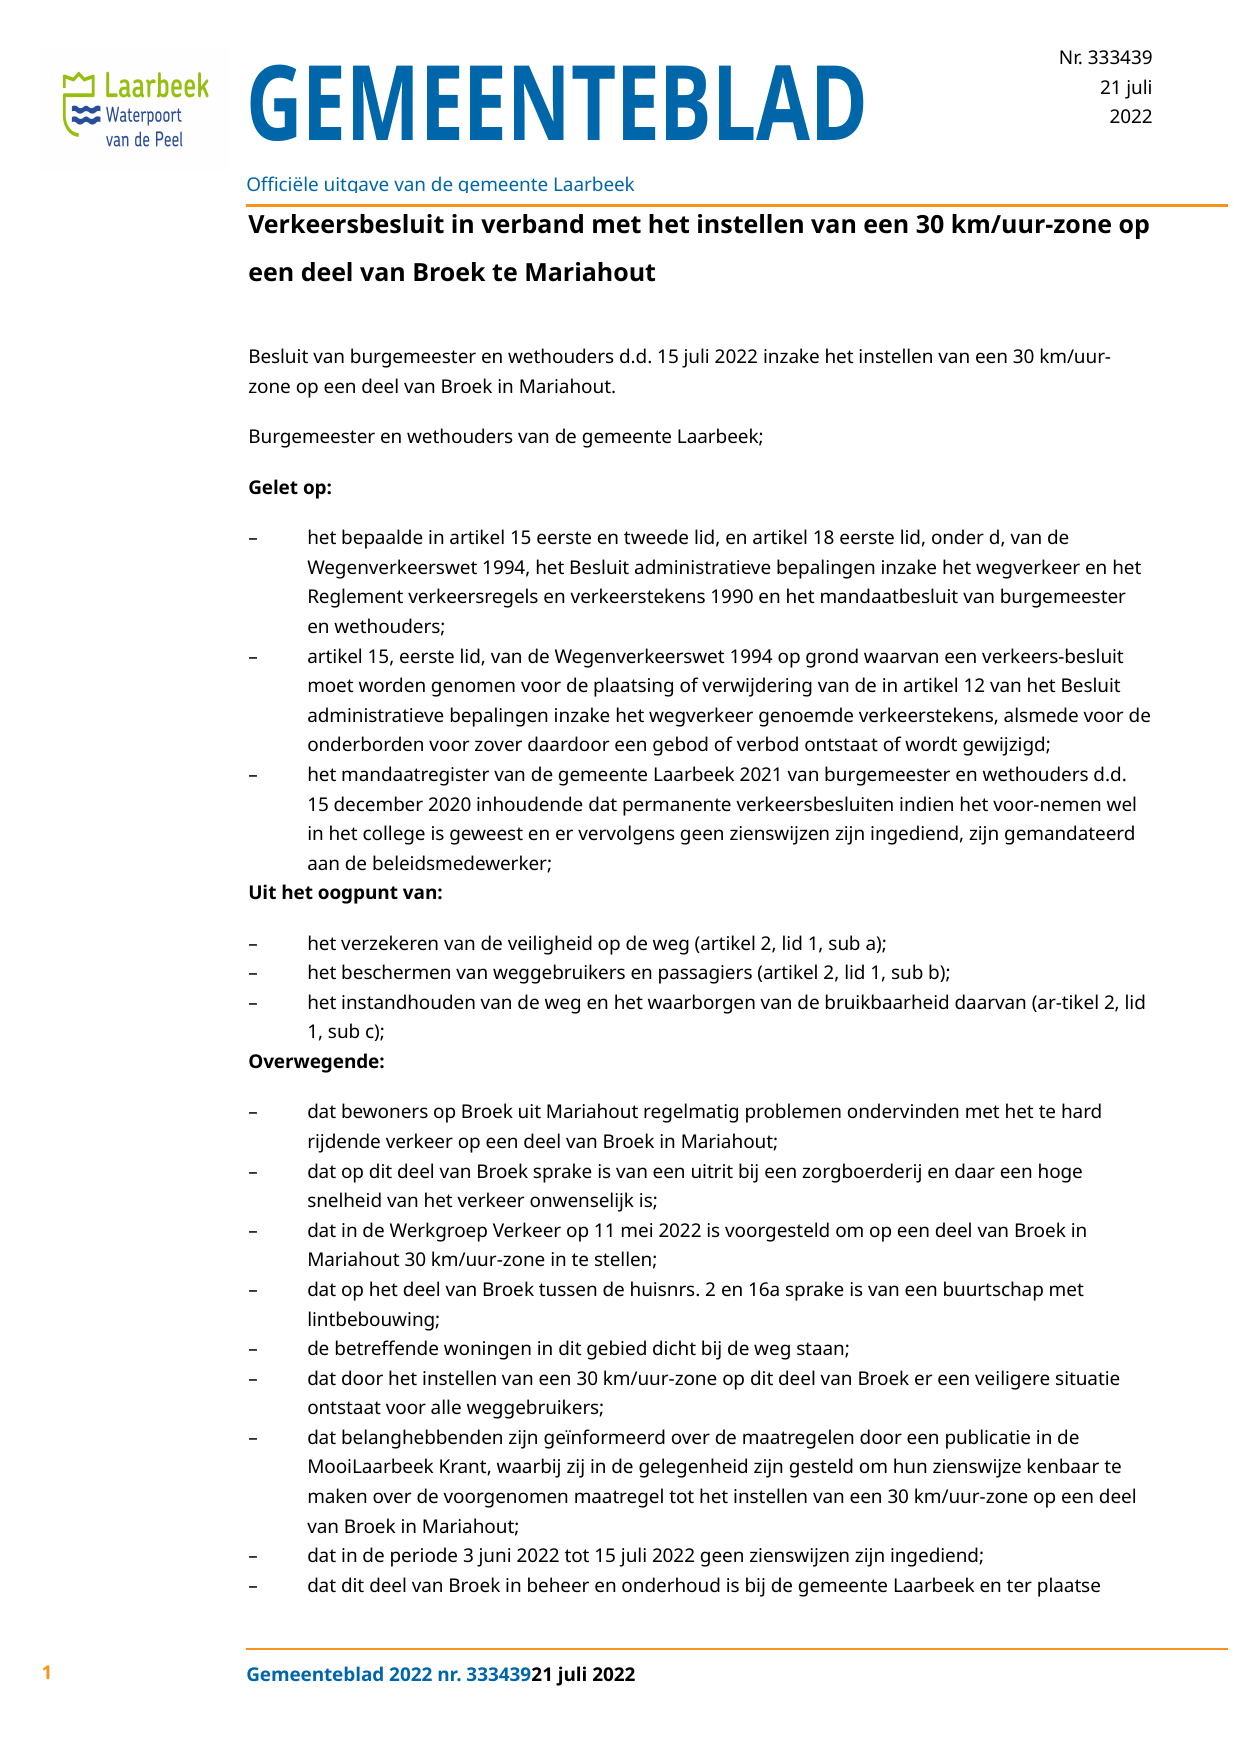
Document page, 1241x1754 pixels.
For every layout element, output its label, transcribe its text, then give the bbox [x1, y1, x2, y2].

list de betreffende woningen in dit gebied dicht bij de weg staan; [248, 1335, 1152, 1361]
picture [41, 47, 231, 172]
text Gelet op: [248, 474, 1152, 500]
text Burgemeester en wethouders van de gemeente Laarbeek; [248, 424, 1152, 449]
list het mandaatregister van de gemeente Laarbeek 2021 van burgemeester en wethouders d.d. 15 december 2020 inhoudende dat permanente verkeersbesluiten indien het voor-nemen wel in het college is geweest en er vervolgens geen zienswijzen zijn ingediend, zijn gemandateerd aan de beleidsmedewerker; [248, 761, 1152, 876]
list dat in de Werkgroep Verkeer op 11 mei 2022 is voorgesteld om op een deel van Broek in Mariahout 30 km/uur-zone in te stellen; [248, 1217, 1152, 1272]
text Uit het oogpunt van: [248, 879, 1152, 905]
list dat door het instellen van een 30 km/uur-zone op dit deel van Broek er een veiligere situatie ontstaat voor alle weggebruikers; [248, 1365, 1152, 1420]
list dat in de periode 3 juni 2022 tot 15 juli 2022 geen zienswijzen zijn ingediend; [248, 1542, 1152, 1568]
list het verzekeren van de veiligheid op de weg (artikel 2, lid 1, sub a); [248, 930, 1152, 956]
list dat op dit deel van Broek sprake is van een uitrit bij een zorgboerderij en daar een hoge snelheid van het verkeer onwenselijk is; [248, 1158, 1152, 1213]
list dat belanghebbenden zijn geïnformeerd over de maatregelen door een publicatie in de MooiLaarbeek Krant, waarbij zij in de gelegenheid zijn gesteld om hun zienswijze kenbaar te maken over de voorgenomen maatregel tot het instellen van een 30 km/uur-zone op een deel van Broek in Mariahout; [248, 1424, 1152, 1538]
list het instandhouden van de weg en het waarborgen van de bruikbaarheid daarvan (ar-tikel 2, lid 1, sub c); [248, 989, 1152, 1044]
text Overwegende: [248, 1048, 1152, 1074]
list artikel 15, eerste lid, van de Wegenverkeerswet 1994 op grond waarvan een verkeers-besluit moet worden genomen voor de plaatsing of verwijdering van de in artikel 12 van het Besluit administratieve bepalingen inzake het wegverkeer genoemde verkeerstekens, alsmede voor de onderborden voor zover daardoor een gebod of verbod ontstaat of wordt gewijzigd; [248, 643, 1152, 757]
list dat bewoners op Broek uit Mariahout regelmatig problemen ondervinden met het te hard rijdende verkeer op een deel van Broek in Mariahout; [248, 1099, 1152, 1154]
text Besluit van burgemeester en wethouders d.d. 15 juli 2022 inzake het instellen van een 30 km/uur-zone op een deel van Broek in Mariahout. [248, 344, 1152, 399]
list dat dit deel van Broek in beheer en onderhoud is bij de gemeente Laarbeek en ter plaatse [248, 1572, 1152, 1598]
list het beschermen van weggebruikers en passagiers (artikel 2, lid 1, sub b); [248, 959, 1152, 985]
list dat op het deel van Broek tussen de huisnrs. 2 en 16a sprake is van een buurtschap met lintbebouwing; [248, 1276, 1152, 1331]
list het bepaalde in artikel 15 eerste en tweede lid, en artikel 18 eerste lid, onder d, van de Wegenverkeerswet 1994, het Besluit administratieve bepalingen inzake het wegverkeer en het Reglement verkeersregels en verkeerstekens 1990 en het mandaatbesluit van burgemeester en wethouders; [248, 524, 1152, 639]
text Verkeersbesluit in verband met het instellen van een 30 km/uur-zone op een deel van Broek te Mariahout [248, 207, 1152, 288]
